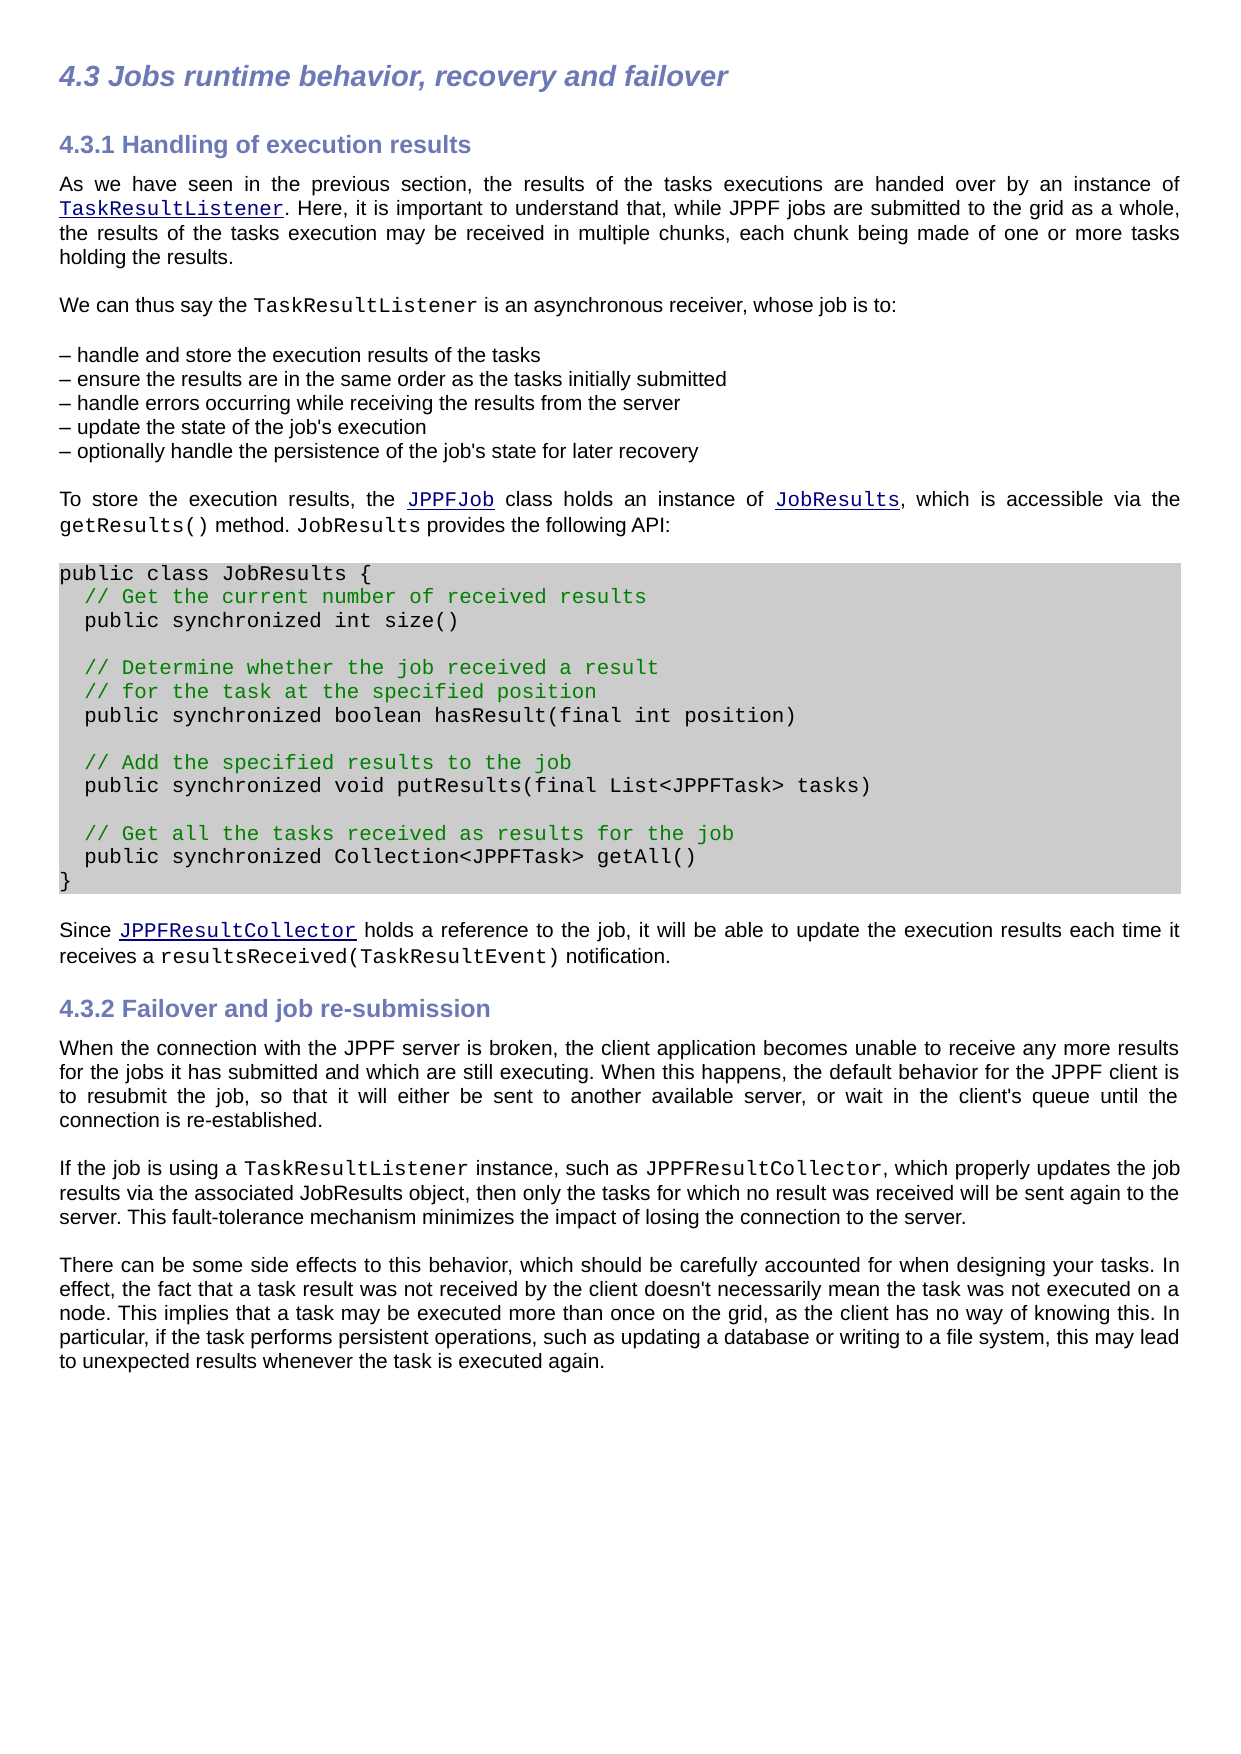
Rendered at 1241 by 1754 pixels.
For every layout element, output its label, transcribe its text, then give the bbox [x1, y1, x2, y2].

text public class JobResults { [59, 563, 1181, 586]
text As we have seen in the previous section, the results of the tasks executions are handed over by an instance of TaskResultListener. Here, it is important to understand that, while JPPF jobs are submitted to the grid as a whole, the results of the tasks execution may be received in multiple chunks, each chunk being made of one or more tasks holding the results. [59, 171, 1181, 269]
text When the connection with the JPPF server is broken, the client application becomes unable to receive any more results for the jobs it has submitted and which are still executing. When this happens, the default behavior for the JPPF client is to resubmit the job, so that it will either be sent to another available server, or wait in the client's queue until the connection is re-established. [59, 1036, 1181, 1131]
text public synchronized boolean hasResult(final int position) [59, 704, 1181, 728]
list ensure the results are in the same order as the tasks initially submitted [59, 367, 1181, 391]
text } [59, 870, 1181, 894]
subtitle Failover and job re-submission [59, 994, 1181, 1023]
text To store the execution results, the JPPFJob class holds an instance of JobResults, which is accessible via the getResults() method. JobResults provides the following API: [59, 487, 1181, 539]
text // Add the specified results to the job [59, 752, 1181, 776]
text public synchronized void putResults(final List<JPPFTask> tasks) [59, 776, 1181, 799]
subtitle Handling of execution results [59, 130, 1181, 159]
text We can thus say the TaskResultListener is an asynchronous receiver, whose job is to: [59, 293, 1181, 319]
text public synchronized int size() [59, 610, 1181, 634]
text There can be some side effects to this behavior, which should be carefully accounted for when designing your tasks. In effect, the fact that a task result was not received by the client doesn't necessarily mean the task was not executed on a node. This implies that a task may be executed more than once on the grid, as the client has no way of knowing this. In particular, if the task performs persistent operations, such as updating a database or writing to a file system, this may lead to unexpected results whenever the task is executed again. [59, 1253, 1181, 1373]
list handle and store the execution results of the tasks [59, 343, 1181, 367]
text If the job is using a TaskResultListener instance, such as JPPFResultCollector, which properly updates the job results via the associated JobResults object, then only the tasks for which no result was received will be sent again to the server. This fault-tolerance mechanism minimizes the impact of losing the connection to the server. [59, 1155, 1181, 1229]
text Since JPPFResultCollector holds a reference to the job, it will be able to update the execution results each time it receives a resultsReceived(TaskResultEvent) notification. [59, 918, 1181, 969]
text // for the task at the specified position [59, 681, 1181, 704]
text // Determine whether the job received a result [59, 657, 1181, 681]
text public synchronized Collection<JPPFTask> getAll() [59, 846, 1181, 870]
text // Get the current number of received results [59, 586, 1181, 610]
list handle errors occurring while receiving the results from the server [59, 391, 1181, 415]
list update the state of the job's execution [59, 415, 1181, 439]
list optionally handle the persistence of the job's state for later recovery [59, 439, 1181, 463]
text // Get all the tasks received as results for the job [59, 823, 1181, 846]
subtitle Jobs runtime behavior, recovery and failover [59, 59, 1181, 93]
